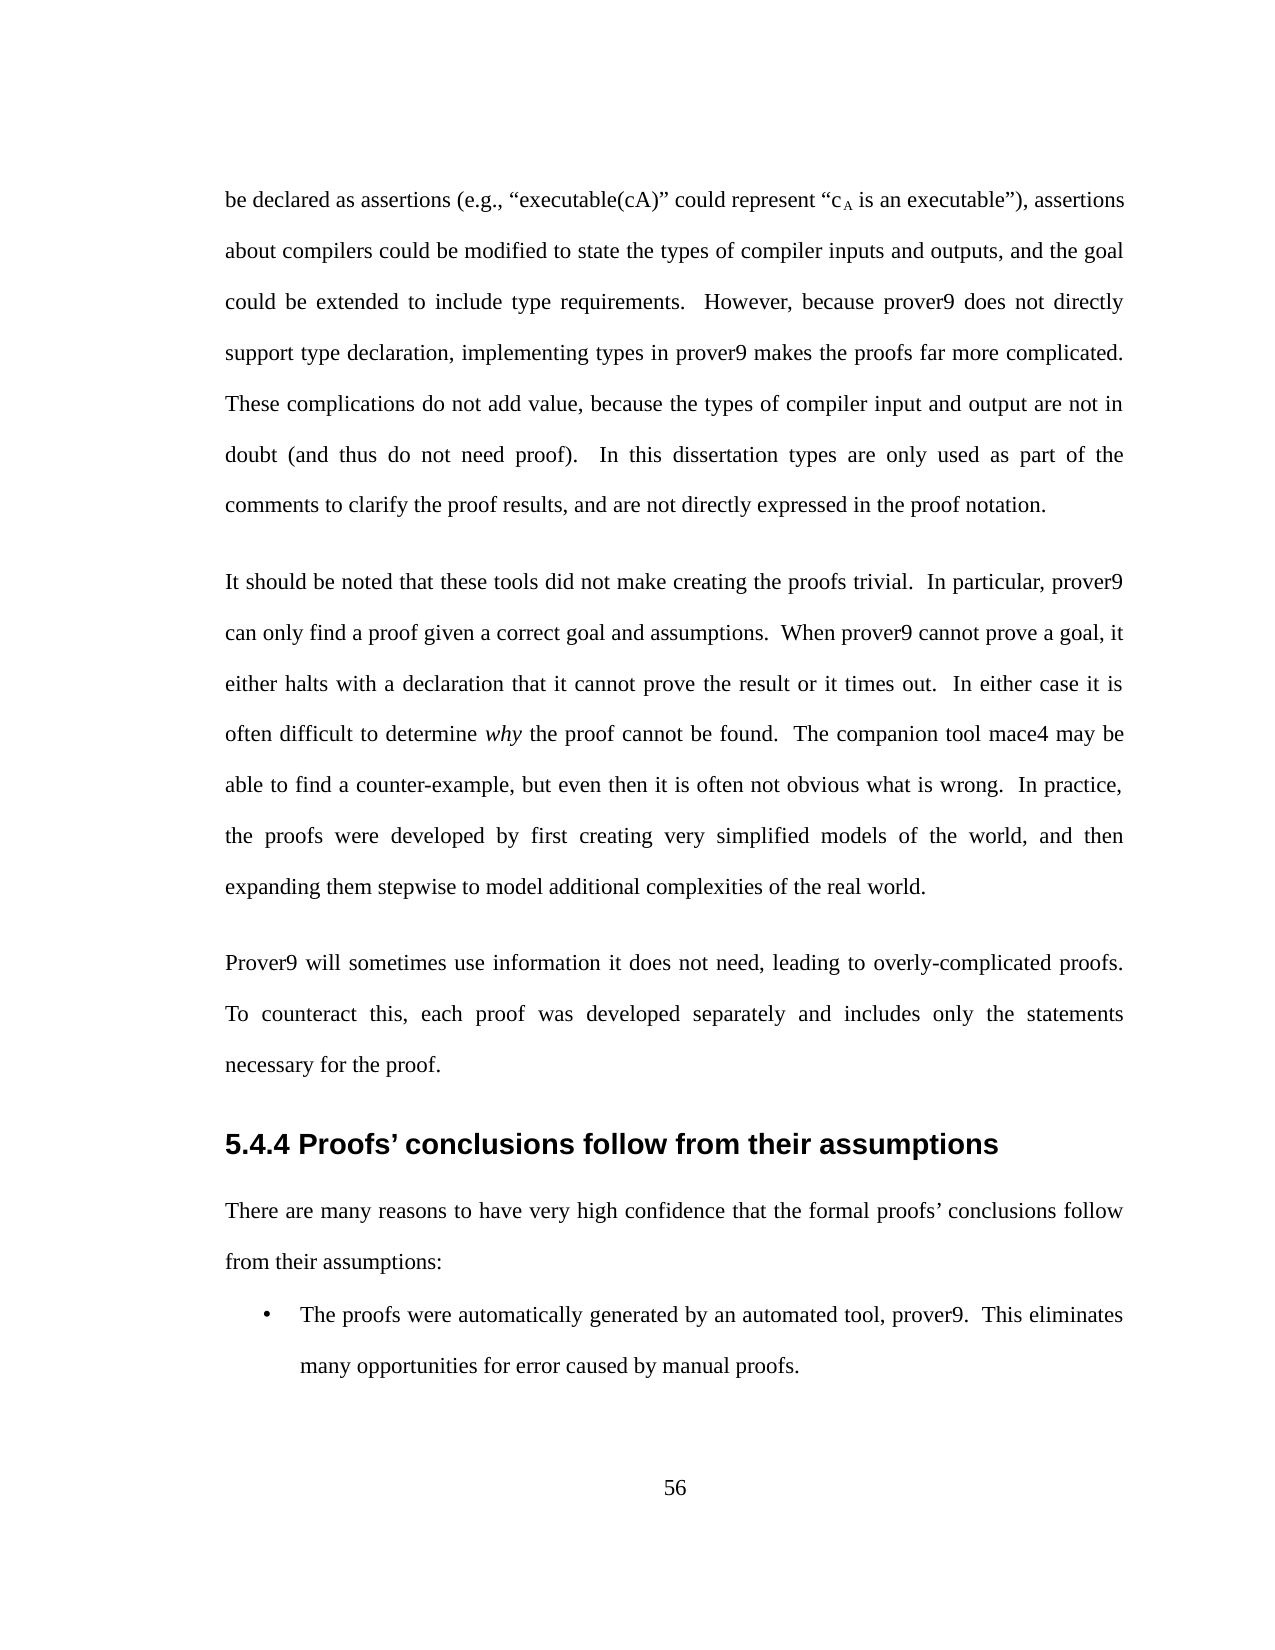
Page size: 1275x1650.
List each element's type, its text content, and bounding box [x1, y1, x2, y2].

list The proofs were automatically generated by an automated tool, prover9. This eliminates many opportunities for error caused by manual proofs. [262, 1300, 1125, 1378]
text It should be noted that these tools did not make creating the proofs trivial. In particular, prover9 can only find a proof given a correct goal and assumptions. When prover9 cannot prove a goal, it either halts with a declaration that it cannot prove the result or it times out. In either case it is often difficult to determine why the proof cannot be found. The companion tool mace4 may be able to find a counter-example, but even then it is often not obvious what is wrong. In practice, the proofs were developed by first creating very simplified models of the world, and then expanding them stepwise to model additional complexities of the real world. [225, 569, 1125, 899]
text There are many reasons to have very high confidence that the formal proofs’ conclusions follow from their assumptions: [225, 1198, 1125, 1274]
text Prover9 will sometimes use information it does not need, leading to overly-complicated proofs. To counteract this, each proof was developed separately and includes only the statements necessary for the proof. [225, 950, 1125, 1077]
subtitle Proofs’ conclusions follow from their assumptions [225, 1128, 1125, 1160]
text be declared as assertions (e.g., “executable(cA)” could represent “cA is an executable”), assertions about compilers could be modified to state the types of compiler inputs and outputs, and the goal could be extended to include type requirements. However, because prover9 does not directly support type declaration, implementing types in prover9 makes the proofs far more complicated. These complications do not add value, because the types of compiler input and output are not in doubt (and thus do not need proof). In this dissertation types are only used as part of the comments to clarify the proof results, and are not directly expressed in the proof notation. [225, 187, 1125, 518]
